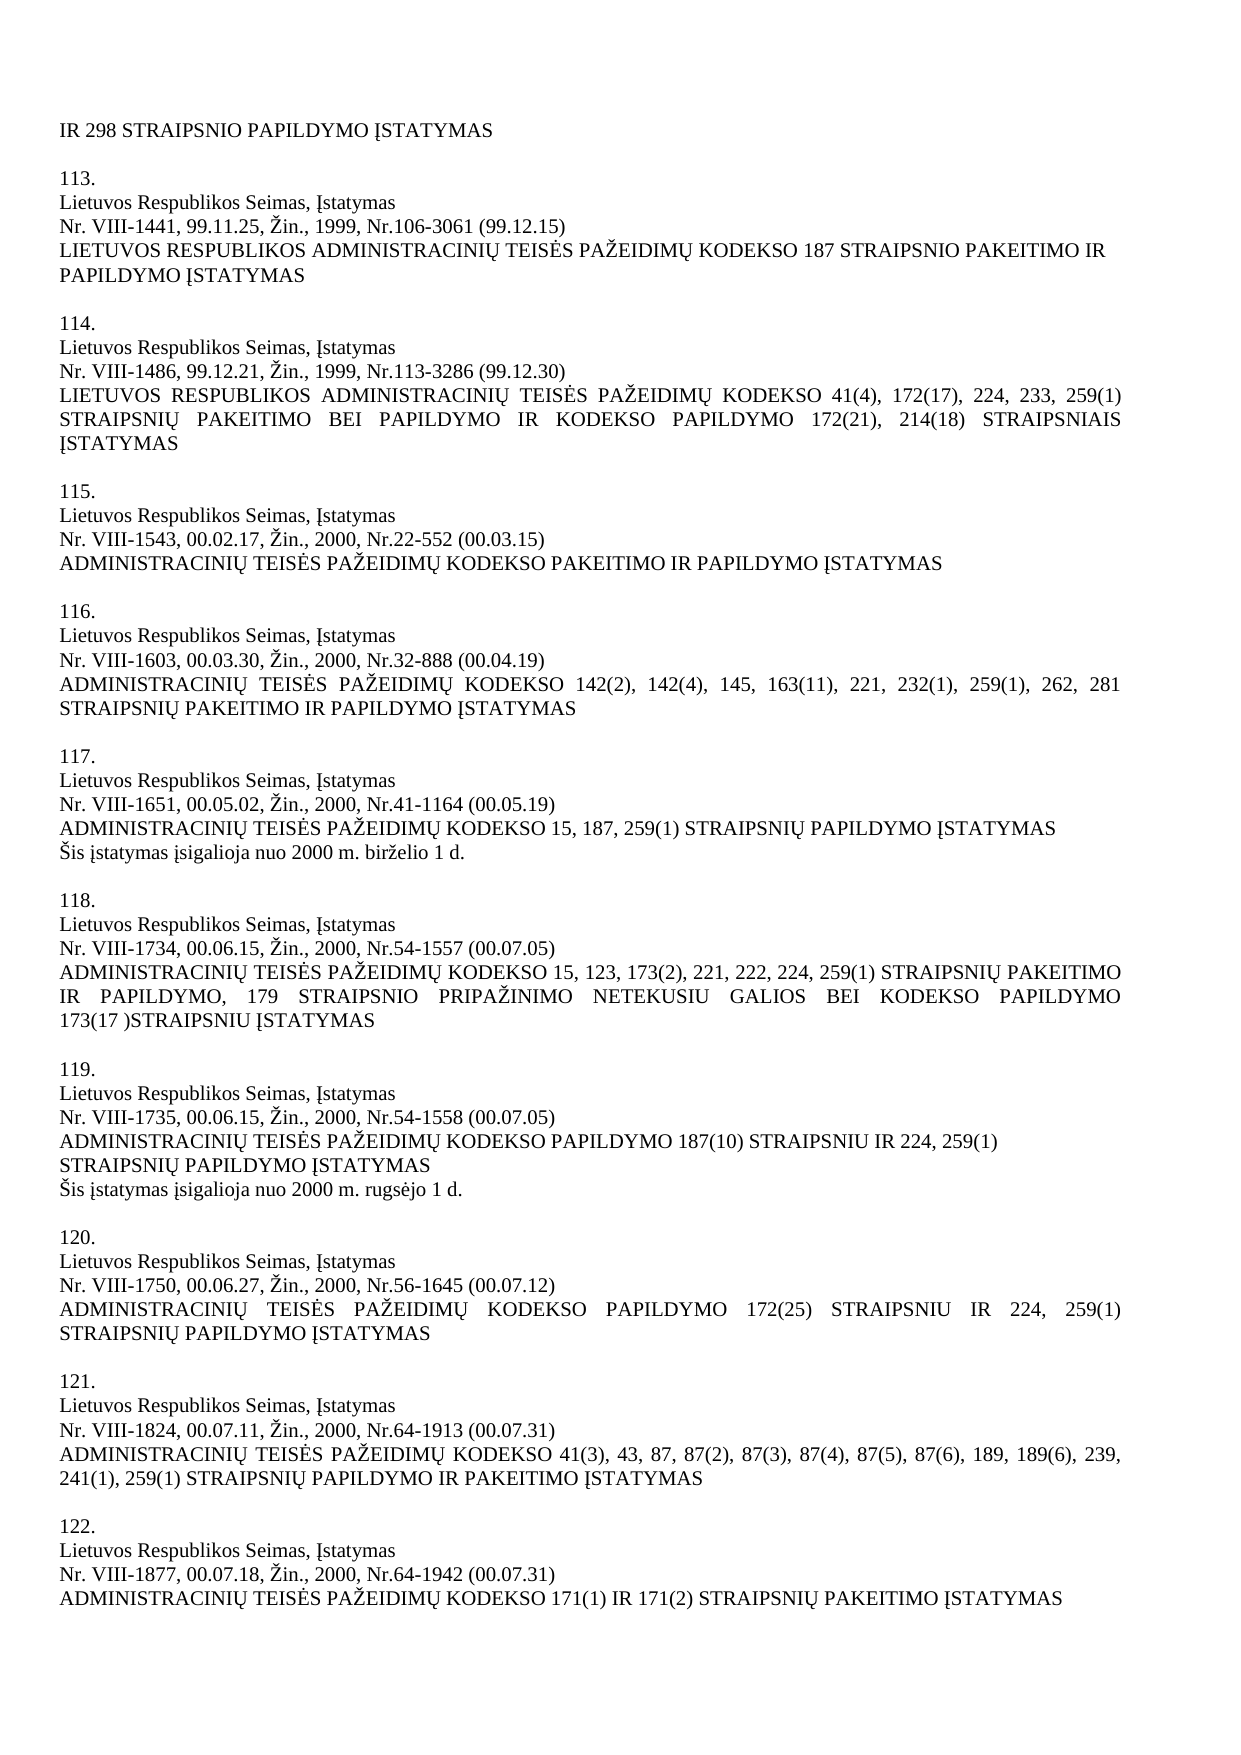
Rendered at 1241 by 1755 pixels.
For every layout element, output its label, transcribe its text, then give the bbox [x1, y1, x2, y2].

text Lietuvos Respublikos Seimas, Įstatymas [59, 1538, 1122, 1562]
text Nr. VIII-1603, 00.03.30, Žin., 2000, Nr.32-888 (00.04.19) [59, 647, 1122, 672]
text ADMINISTRACINIŲ TEISĖS PAŽEIDIMŲ KODEKSO PAPILDYMO 172(25) STRAIPSNIU IR 224, 259(1) STRAIPSNIŲ PAPILDYMO ĮSTATYMAS [59, 1297, 1122, 1345]
text Lietuvos Respublikos Seimas, Įstatymas [59, 768, 1122, 792]
text 120. [59, 1225, 1122, 1249]
text Lietuvos Respublikos Seimas, Įstatymas [59, 1081, 1122, 1105]
text Nr. VIII-1441, 99.11.25, Žin., 1999, Nr.106-3061 (99.12.15) [59, 214, 1122, 238]
text ADMINISTRACINIŲ TEISĖS PAŽEIDIMŲ KODEKSO PAPILDYMO 187(10) STRAIPSNIU IR 224, 259(1) STRAIPSNIŲ PAPILDYMO ĮSTATYMAS [59, 1129, 1122, 1177]
text ADMINISTRACINIŲ TEISĖS PAŽEIDIMŲ KODEKSO 41(3), 43, 87, 87(2), 87(3), 87(4), 87(5), 87(6), 189, 189(6), 239, 241(1), 259(1) STRAIPSNIŲ PAPILDYMO IR PAKEITIMO ĮSTATYMAS [59, 1442, 1122, 1490]
text ADMINISTRACINIŲ TEISĖS PAŽEIDIMŲ KODEKSO 15, 123, 173(2), 221, 222, 224, 259(1) STRAIPSNIŲ PAKEITIMO IR PAPILDYMO, 179 STRAIPSNIO PRIPAŽINIMO NETEKUSIU GALIOS BEI KODEKSO PAPILDYMO 173(17 )STRAIPSNIU ĮSTATYMAS [59, 960, 1122, 1032]
text Lietuvos Respublikos Seimas, Įstatymas [59, 503, 1122, 527]
text Lietuvos Respublikos Seimas, Įstatymas [59, 1249, 1122, 1273]
text 118. [59, 888, 1122, 912]
text 119. [59, 1057, 1122, 1081]
text Nr. VIII-1877, 00.07.18, Žin., 2000, Nr.64-1942 (00.07.31) [59, 1562, 1122, 1586]
text Lietuvos Respublikos Seimas, Įstatymas [59, 912, 1122, 936]
text IR 298 STRAIPSNIO PAPILDYMO ĮSTATYMAS [59, 118, 1122, 142]
text Nr. VIII-1734, 00.06.15, Žin., 2000, Nr.54-1557 (00.07.05) [59, 936, 1122, 960]
text Lietuvos Respublikos Seimas, Įstatymas [59, 623, 1122, 647]
text ADMINISTRACINIŲ TEISĖS PAŽEIDIMŲ KODEKSO 15, 187, 259(1) STRAIPSNIŲ PAPILDYMO ĮSTATYMAS [59, 816, 1122, 840]
text Nr. VIII-1824, 00.07.11, Žin., 2000, Nr.64-1913 (00.07.31) [59, 1417, 1122, 1442]
text 113. [59, 166, 1122, 190]
text 117. [59, 744, 1122, 768]
text Lietuvos Respublikos Seimas, Įstatymas [59, 1393, 1122, 1417]
text LIETUVOS RESPUBLIKOS ADMINISTRACINIŲ TEISĖS PAŽEIDIMŲ KODEKSO 41(4), 172(17), 224, 233, 259(1) STRAIPSNIŲ PAKEITIMO BEI PAPILDYMO IR KODEKSO PAPILDYMO 172(21), 214(18) STRAIPSNIAIS ĮSTATYMAS [59, 383, 1122, 455]
text LIETUVOS RESPUBLIKOS ADMINISTRACINIŲ TEISĖS PAŽEIDIMŲ KODEKSO 187 STRAIPSNIO PAKEITIMO IR PAPILDYMO ĮSTATYMAS [59, 238, 1122, 287]
text Nr. VIII-1750, 00.06.27, Žin., 2000, Nr.56-1645 (00.07.12) [59, 1273, 1122, 1297]
text Nr. VIII-1543, 00.02.17, Žin., 2000, Nr.22-552 (00.03.15) [59, 527, 1122, 551]
text 116. [59, 599, 1122, 623]
text ADMINISTRACINIŲ TEISĖS PAŽEIDIMŲ KODEKSO 171(1) IR 171(2) STRAIPSNIŲ PAKEITIMO ĮSTATYMAS [59, 1586, 1122, 1610]
text Šis įstatymas įsigalioja nuo 2000 m. birželio 1 d. [59, 840, 1122, 864]
text 122. [59, 1514, 1122, 1538]
text ADMINISTRACINIŲ TEISĖS PAŽEIDIMŲ KODEKSO PAKEITIMO IR PAPILDYMO ĮSTATYMAS [59, 551, 1122, 575]
text 115. [59, 479, 1122, 503]
text Nr. VIII-1735, 00.06.15, Žin., 2000, Nr.54-1558 (00.07.05) [59, 1105, 1122, 1129]
text Nr. VIII-1486, 99.12.21, Žin., 1999, Nr.113-3286 (99.12.30) [59, 359, 1122, 383]
text 121. [59, 1369, 1122, 1393]
text Šis įstatymas įsigalioja nuo 2000 m. rugsėjo 1 d. [59, 1177, 1122, 1201]
text ADMINISTRACINIŲ TEISĖS PAŽEIDIMŲ KODEKSO 142(2), 142(4), 145, 163(11), 221, 232(1), 259(1), 262, 281 STRAIPSNIŲ PAKEITIMO IR PAPILDYMO ĮSTATYMAS [59, 672, 1122, 720]
text 114. [59, 311, 1122, 335]
text Lietuvos Respublikos Seimas, Įstatymas [59, 335, 1122, 359]
text Lietuvos Respublikos Seimas, Įstatymas [59, 190, 1122, 214]
text Nr. VIII-1651, 00.05.02, Žin., 2000, Nr.41-1164 (00.05.19) [59, 792, 1122, 816]
